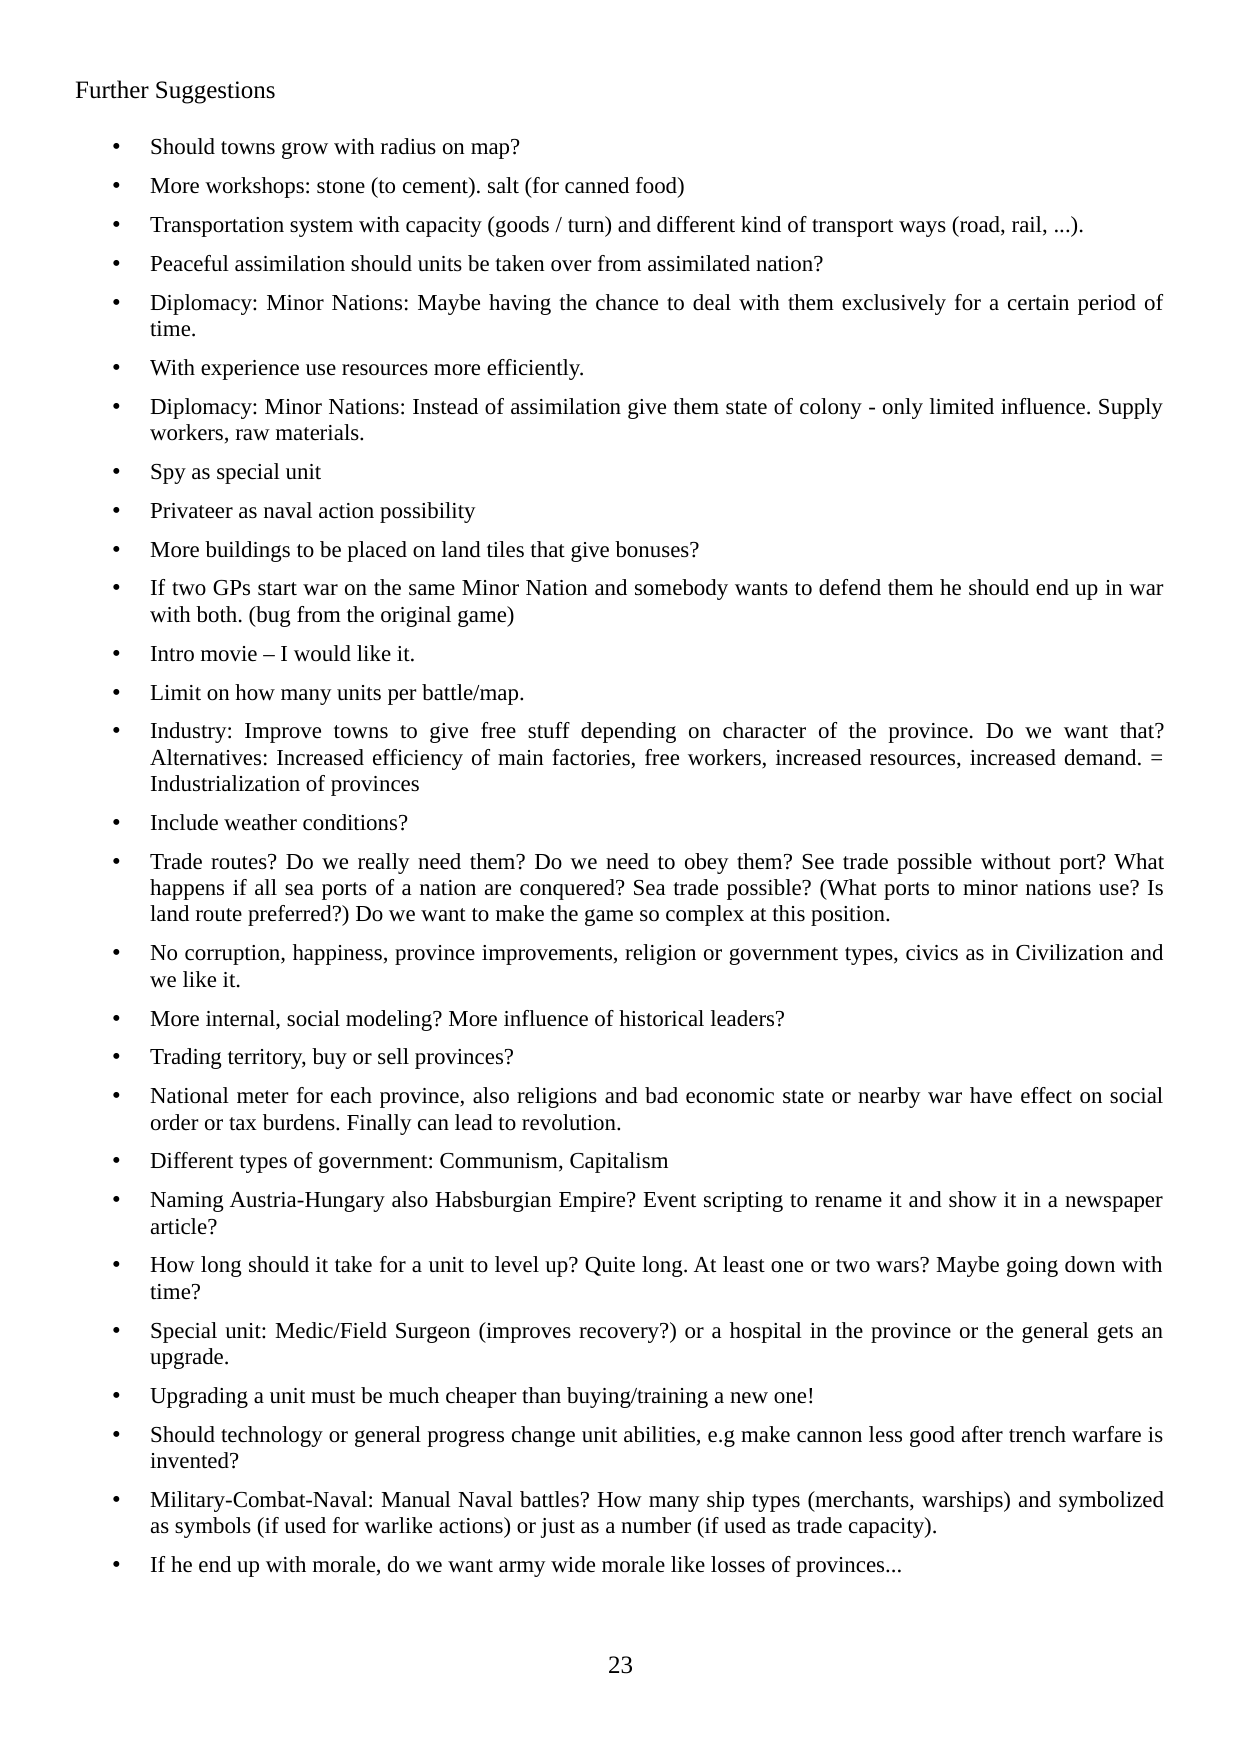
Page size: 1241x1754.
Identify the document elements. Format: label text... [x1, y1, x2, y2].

list Spy as special unit [112, 458, 1166, 484]
list Include weather conditions? [112, 809, 1166, 835]
list With experience use resources more efficiently. [112, 354, 1166, 380]
list Industry: Improve towns to give free stuff depending on character of the province. Do we want that? Alternatives: Increased efficiency of main factories, free workers, increased resources, increased demand. = Industrialization of provinces [112, 717, 1166, 796]
list Special unit: Medic/Field Surgeon (improves recovery?) or a hospital in the province or the general gets an upgrade. [112, 1317, 1166, 1369]
list Should towns grow with radius on map? [112, 133, 1166, 159]
list Upgrading a unit must be much cheaper than buying/training a new one! [112, 1382, 1166, 1408]
list If he end up with morale, do we want army wide morale like losses of provinces... [112, 1551, 1166, 1578]
list Intro movie – I would like it. [112, 640, 1166, 666]
list More buildings to be placed on land tiles that give bonuses? [112, 536, 1166, 562]
list Trade routes? Do we really need them? Do we need to obey them? See trade possible without port? What happens if all sea ports of a nation are conquered? Sea trade possible? (What ports to minor nations use? Is land route preferred?) Do we want to make the game so complex at this position. [112, 848, 1166, 927]
list How long should it take for a unit to level up? Quite long. At least one or two wars? Maybe going down with time? [112, 1252, 1166, 1304]
list Transportation system with capacity (goods / turn) and different kind of transport ways (road, rail, ...). [112, 211, 1166, 237]
list Different types of government: Communism, Capitalism [112, 1147, 1166, 1174]
list More workshops: stone (to cement). salt (for canned food) [112, 172, 1166, 198]
list If two GPs start war on the same Minor Nation and somebody wants to defend them he should end up in war with both. (bug from the original game) [112, 574, 1166, 627]
list Naming Austria-Hungary also Habsburgian Empire? Event scripting to rename it and show it in a newspaper article? [112, 1186, 1166, 1239]
list Military-Combat-Naval: Manual Naval battles? How many ship types (merchants, warships) and symbolized as symbols (if used for warlike actions) or just as a number (if used as trade capacity). [112, 1486, 1166, 1539]
list Limit on how many units per battle/map. [112, 678, 1166, 705]
list Privateer as naval action possibility [112, 497, 1166, 523]
list Diplomacy: Minor Nations: Instead of assimilation give them state of colony - only limited influence. Supply workers, raw materials. [112, 393, 1166, 445]
list Should technology or general progress change unit abilities, e.g make cannon less good after trench warfare is invented? [112, 1421, 1166, 1473]
list Peaceful assimilation should units be taken over from assimilated nation? [112, 250, 1166, 276]
list National meter for each province, also religions and bad economic state or nearby war have effect on social order or tax burdens. Finally can lead to revolution. [112, 1082, 1166, 1135]
list More internal, social modeling? More influence of historical leaders? [112, 1004, 1166, 1031]
list Trading territory, buy or sell provinces? [112, 1043, 1166, 1070]
list No corruption, happiness, province improvements, religion or government types, civics as in Civilization and we like it. [112, 939, 1166, 992]
list Diplomacy: Minor Nations: Maybe having the chance to deal with them exclusively for a certain period of time. [112, 289, 1166, 341]
